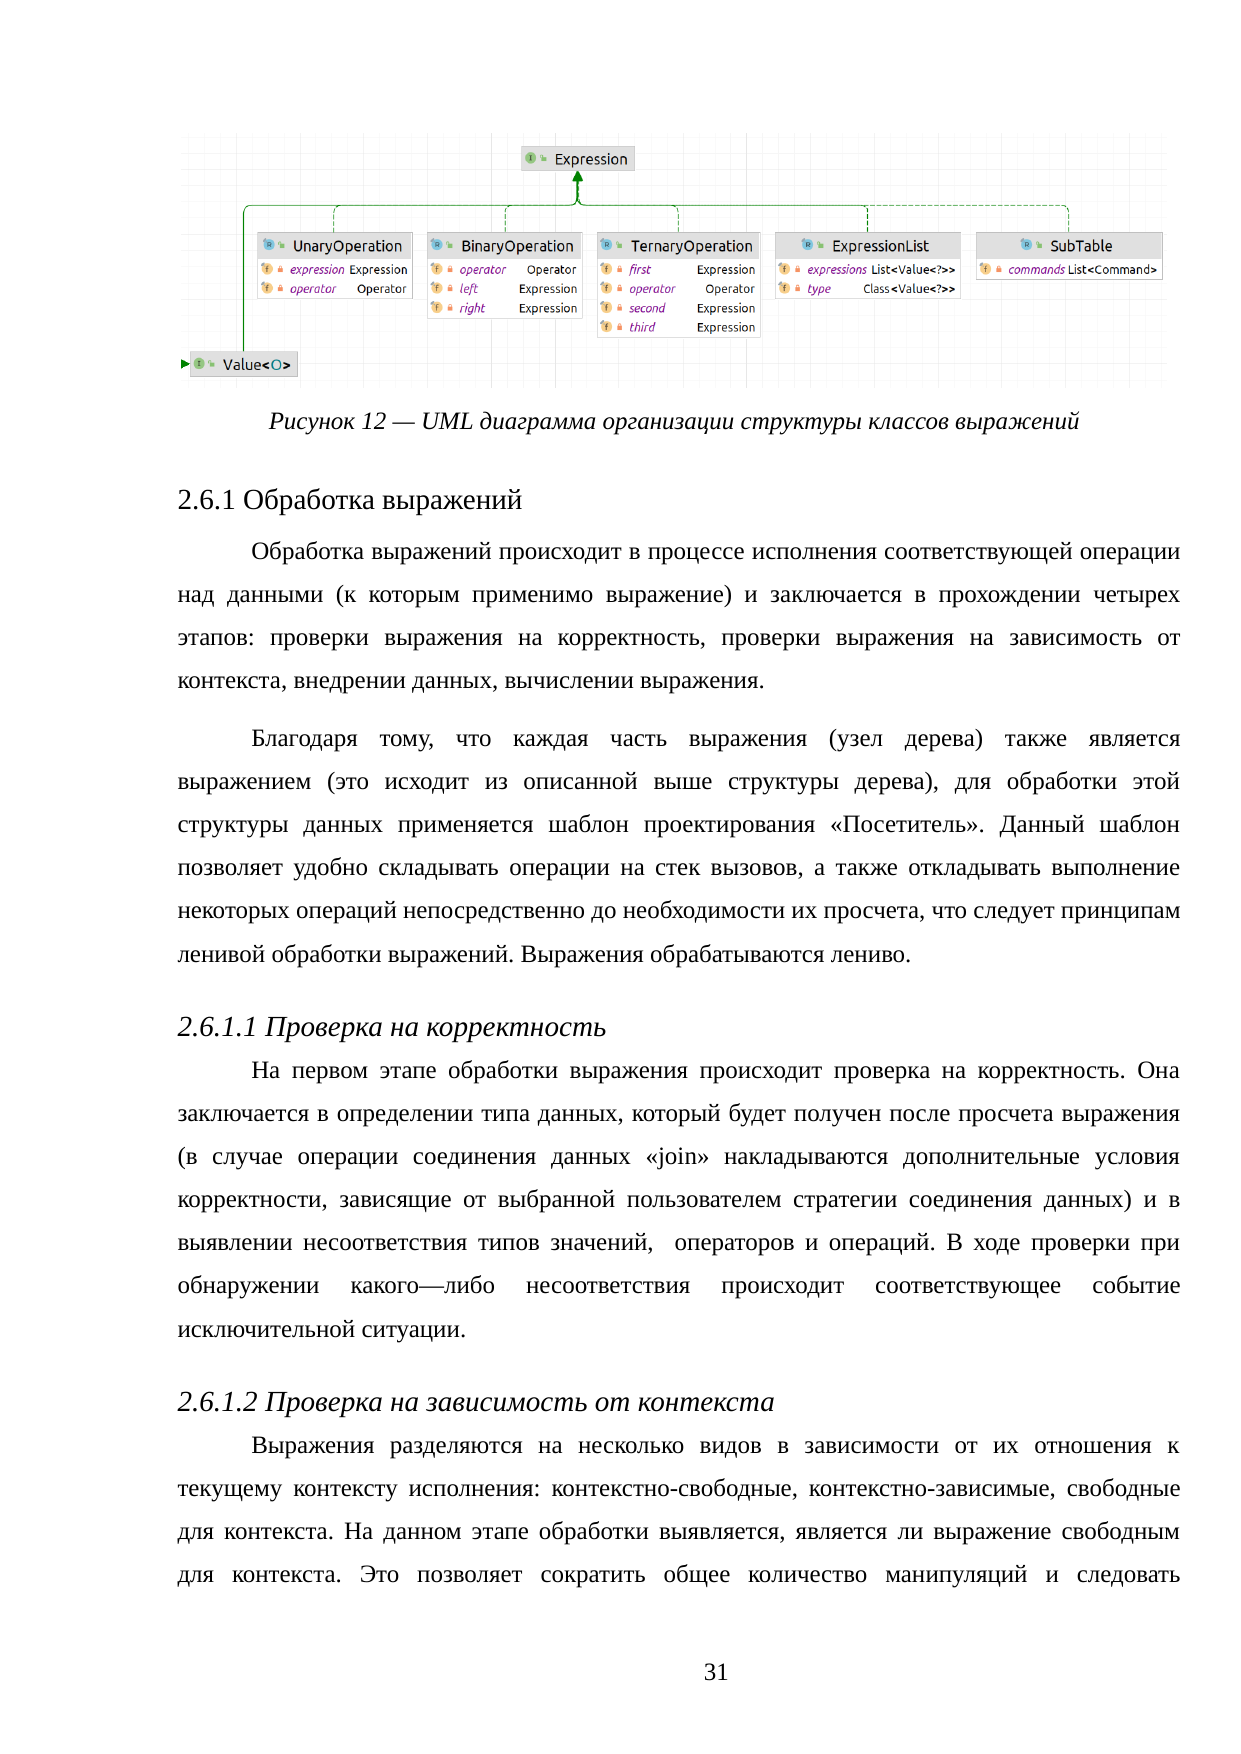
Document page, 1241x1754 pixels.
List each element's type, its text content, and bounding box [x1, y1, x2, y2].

text Рисунок 12 — UML диаграмма организации структуры классов выражений [181, 388, 1167, 434]
text Обработка выражений происходит в процессе исполнения соответствующей операции над данными (к которым применимо выражение) и заключается в прохождении четырех этапов: проверки выражения на корректность, проверки выражения на зависимость от контекста, внедрении данных, вычислении выражения. [177, 536, 1181, 694]
subtitle 2.6.1 Обработка выражений [177, 118, 1181, 515]
subtitle 2.6.1.1 Проверка на корректность [177, 1009, 1181, 1042]
text Выражения разделяются на несколько видов в зависимости от их отношения к текущему контексту исполнения: контекстно-свободные, контекстно-зависимые, свободные для контекста. На данном этапе обработки выявляется, является ли выражение свободным для контекста. Это позволяет сократить общее количество манипуляций и следовать [177, 1430, 1181, 1588]
picture [181, 133, 1167, 388]
text На первом этапе обработки выражения происходит проверка на корректность. Она заключается в определении типа данных, который будет получен после просчета выражения (в случае операции соединения данных «join» накладываются дополнительные условия корректности, зависящие от выбранной пользователем стратегии соединения данных) и в выявлении несоответствия типов значений, операторов и операций. В ходе проверки при обнаружении какого—либо несоответствия происходит соответствующее событие исключительной ситуации. [177, 1055, 1181, 1342]
subtitle 2.6.1.2 Проверка на зависимость от контекста [177, 1384, 1181, 1417]
text Благодаря тому, что каждая часть выражения (узел дерева) также является выражением (это исходит из описанной выше структуры дерева), для обработки этой структуры данных применяется шаблон проектирования «Посетитель». Данный шаблон позволяет удобно складывать операции на стек вызовов, а также откладывать выполнение некоторых операций непосредственно до необходимости их просчета, что следует принципам ленивой обработки выражений. Выражения обрабатываются лениво. [177, 723, 1181, 967]
